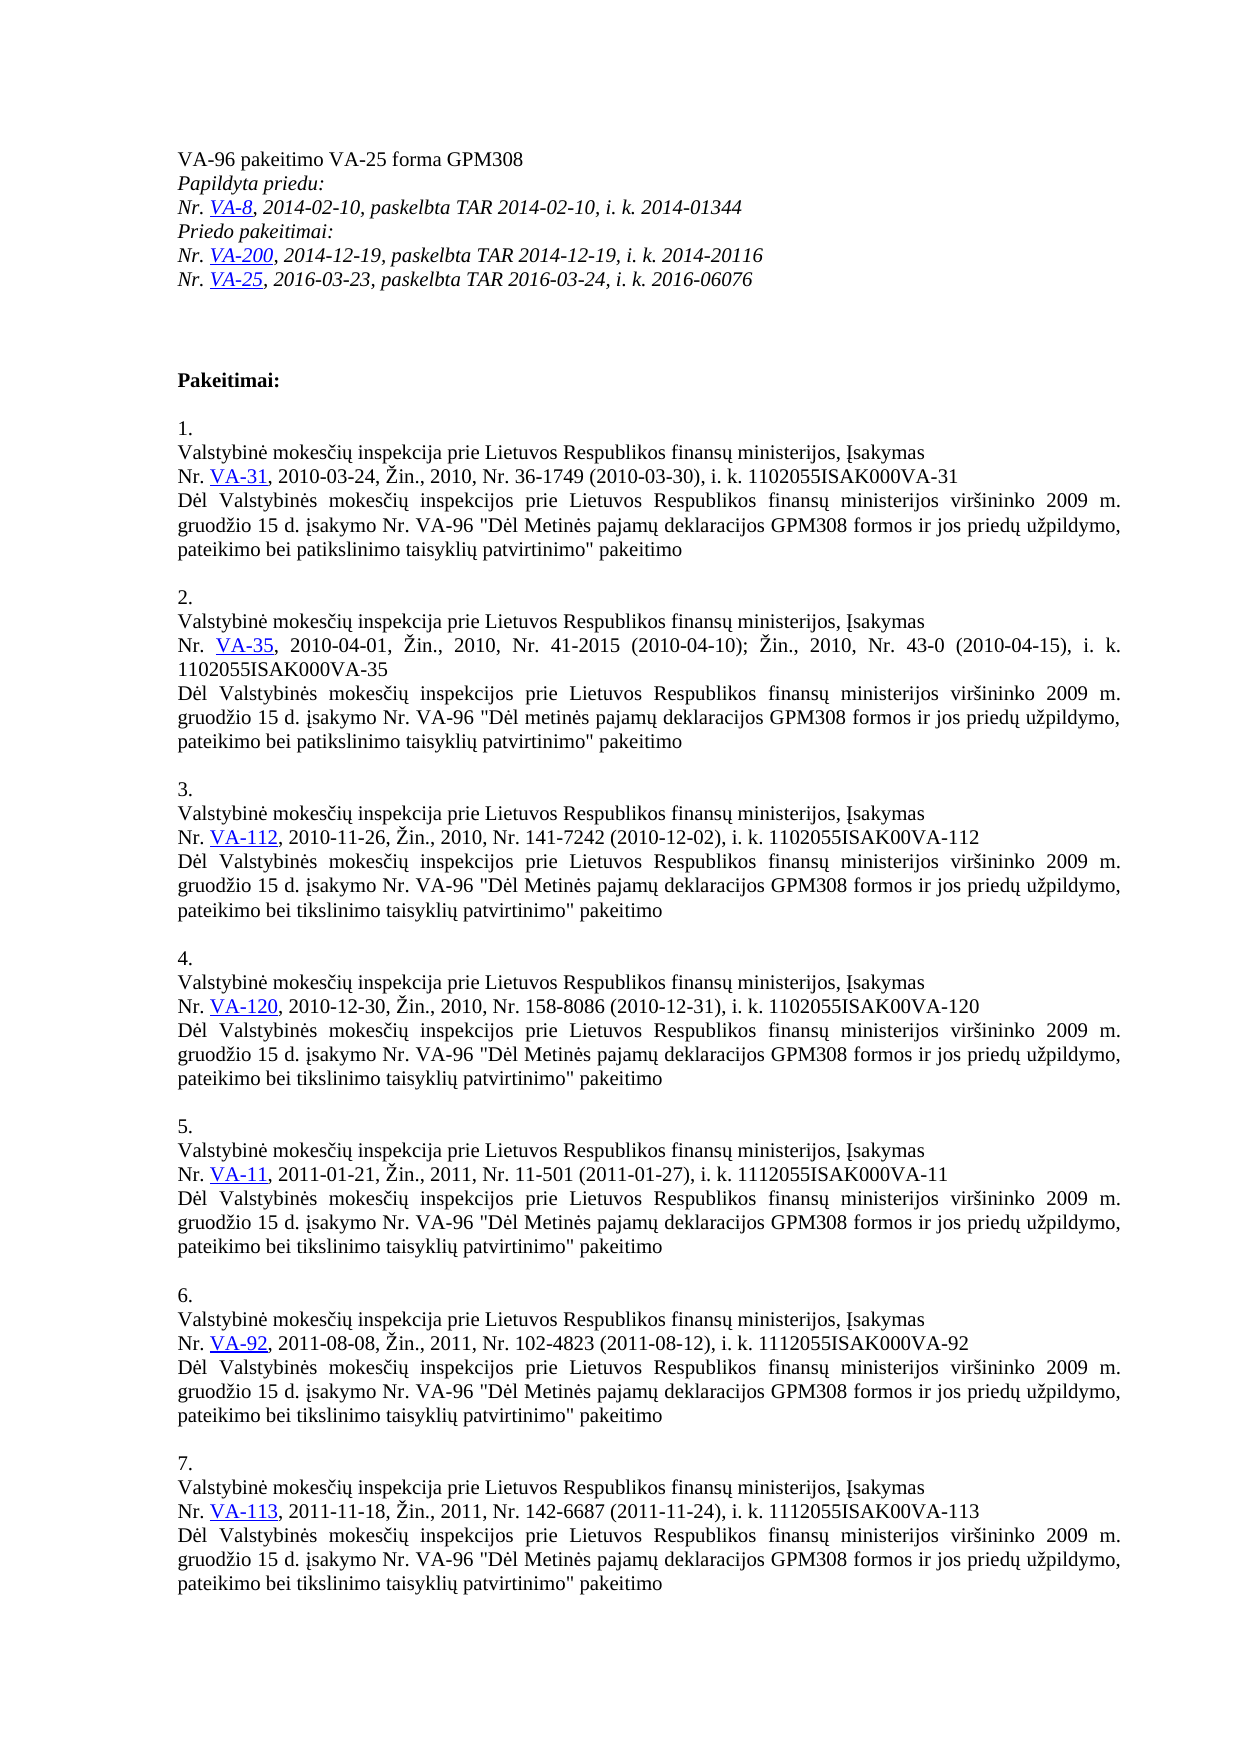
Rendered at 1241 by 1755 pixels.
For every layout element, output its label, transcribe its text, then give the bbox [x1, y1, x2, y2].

text Nr. VA-200, 2014-12-19, paskelbta TAR 2014-12-19, i. k. 2014-20116 [177, 243, 1122, 267]
text Nr. VA-113, 2011-11-18, Žin., 2011, Nr. 142-6687 (2011-11-24), i. k. 1112055ISAK00VA-113 [177, 1499, 1122, 1523]
text Valstybinė mokesčių inspekcija prie Lietuvos Respublikos finansų ministerijos, Įsakymas [177, 609, 1122, 633]
text 1. [177, 416, 1122, 440]
text Dėl Valstybinės mokesčių inspekcijos prie Lietuvos Respublikos finansų ministerijos viršininko 2009 m. gruodžio 15 d. įsakymo Nr. VA-96 "Dėl Metinės pajamų deklaracijos GPM308 formos ir jos priedų užpildymo, pateikimo bei tikslinimo taisyklių patvirtinimo" pakeitimo [177, 1355, 1122, 1427]
text Valstybinė mokesčių inspekcija prie Lietuvos Respublikos finansų ministerijos, Įsakymas [177, 440, 1122, 464]
text 5. [177, 1114, 1122, 1138]
text 7. [177, 1451, 1122, 1475]
text Valstybinė mokesčių inspekcija prie Lietuvos Respublikos finansų ministerijos, Įsakymas [177, 1138, 1122, 1162]
text Valstybinė mokesčių inspekcija prie Lietuvos Respublikos finansų ministerijos, Įsakymas [177, 1475, 1122, 1499]
text Nr. VA-120, 2010-12-30, Žin., 2010, Nr. 158-8086 (2010-12-31), i. k. 1102055ISAK00VA-120 [177, 994, 1122, 1018]
text Nr. VA-112, 2010-11-26, Žin., 2010, Nr. 141-7242 (2010-12-02), i. k. 1102055ISAK00VA-112 [177, 825, 1122, 849]
text Nr. VA-35, 2010-04-01, Žin., 2010, Nr. 41-2015 (2010-04-10); Žin., 2010, Nr. 43-0 (2010-04-15), i. k. 1102055ISAK000VA-35 [177, 633, 1122, 681]
text Nr. VA-8, 2014-02-10, paskelbta TAR 2014-02-10, i. k. 2014-01344 [177, 195, 1122, 219]
text 3. [177, 777, 1122, 801]
text Dėl Valstybinės mokesčių inspekcijos prie Lietuvos Respublikos finansų ministerijos viršininko 2009 m. gruodžio 15 d. įsakymo Nr. VA-96 "Dėl Metinės pajamų deklaracijos GPM308 formos ir jos priedų užpildymo, pateikimo bei patikslinimo taisyklių patvirtinimo" pakeitimo [177, 488, 1122, 561]
text Dėl Valstybinės mokesčių inspekcijos prie Lietuvos Respublikos finansų ministerijos viršininko 2009 m. gruodžio 15 d. įsakymo Nr. VA-96 "Dėl Metinės pajamų deklaracijos GPM308 formos ir jos priedų užpildymo, pateikimo bei tikslinimo taisyklių patvirtinimo" pakeitimo [177, 1186, 1122, 1258]
text 4. [177, 946, 1122, 970]
text Pakeitimai: [177, 368, 1122, 392]
text Nr. VA-11, 2011-01-21, Žin., 2011, Nr. 11-501 (2011-01-27), i. k. 1112055ISAK000VA-11 [177, 1162, 1122, 1186]
text Nr. VA-31, 2010-03-24, Žin., 2010, Nr. 36-1749 (2010-03-30), i. k. 1102055ISAK000VA-31 [177, 464, 1122, 488]
text Priedo pakeitimai: [177, 219, 1122, 243]
text Valstybinė mokesčių inspekcija prie Lietuvos Respublikos finansų ministerijos, Įsakymas [177, 1307, 1122, 1331]
text Dėl Valstybinės mokesčių inspekcijos prie Lietuvos Respublikos finansų ministerijos viršininko 2009 m. gruodžio 15 d. įsakymo Nr. VA-96 "Dėl Metinės pajamų deklaracijos GPM308 formos ir jos priedų užpildymo, pateikimo bei tikslinimo taisyklių patvirtinimo" pakeitimo [177, 1523, 1122, 1595]
text Nr. VA-92, 2011-08-08, Žin., 2011, Nr. 102-4823 (2011-08-12), i. k. 1112055ISAK000VA-92 [177, 1331, 1122, 1355]
text Nr. VA-25, 2016-03-23, paskelbta TAR 2016-03-24, i. k. 2016-06076 [177, 267, 1122, 291]
text Valstybinė mokesčių inspekcija prie Lietuvos Respublikos finansų ministerijos, Įsakymas [177, 970, 1122, 994]
text 2. [177, 585, 1122, 609]
text VA-96 pakeitimo VA-25 forma GPM308 [177, 147, 1122, 171]
text Valstybinė mokesčių inspekcija prie Lietuvos Respublikos finansų ministerijos, Įsakymas [177, 801, 1122, 825]
text Dėl Valstybinės mokesčių inspekcijos prie Lietuvos Respublikos finansų ministerijos viršininko 2009 m. gruodžio 15 d. įsakymo Nr. VA-96 "Dėl metinės pajamų deklaracijos GPM308 formos ir jos priedų užpildymo, pateikimo bei patikslinimo taisyklių patvirtinimo" pakeitimo [177, 681, 1122, 753]
text Dėl Valstybinės mokesčių inspekcijos prie Lietuvos Respublikos finansų ministerijos viršininko 2009 m. gruodžio 15 d. įsakymo Nr. VA-96 "Dėl Metinės pajamų deklaracijos GPM308 formos ir jos priedų užpildymo, pateikimo bei tikslinimo taisyklių patvirtinimo" pakeitimo [177, 1018, 1122, 1090]
text 6. [177, 1282, 1122, 1307]
text Papildyta priedu: [177, 171, 1122, 195]
text Dėl Valstybinės mokesčių inspekcijos prie Lietuvos Respublikos finansų ministerijos viršininko 2009 m. gruodžio 15 d. įsakymo Nr. VA-96 "Dėl Metinės pajamų deklaracijos GPM308 formos ir jos priedų užpildymo, pateikimo bei tikslinimo taisyklių patvirtinimo" pakeitimo [177, 849, 1122, 922]
